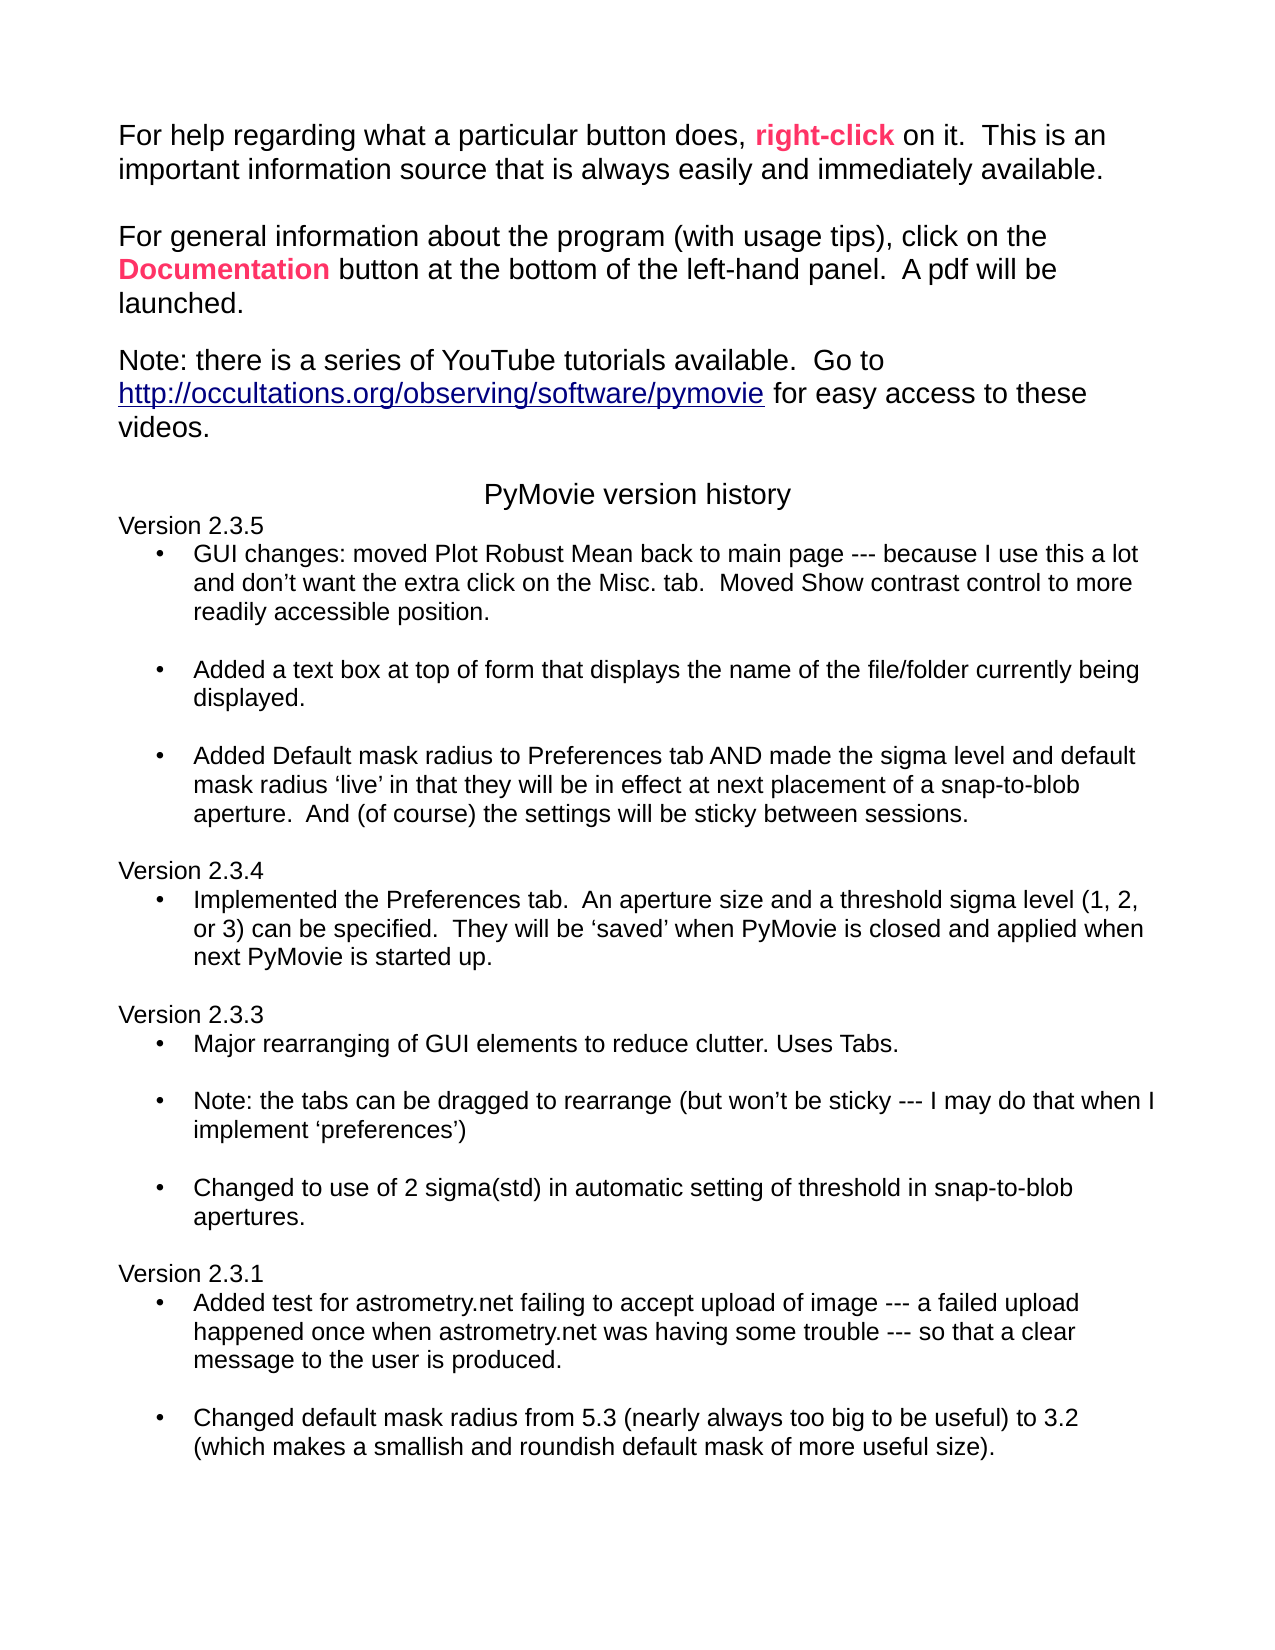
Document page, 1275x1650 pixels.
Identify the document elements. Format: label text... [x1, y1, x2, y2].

text Note: there is a series of YouTube tutorials available. Go to http://occultations.org/observing/software/pymovie for easy access to these videos. [118, 343, 1157, 444]
list Added test for astrometry.net failing to accept upload of image --- a failed upload happened once when astrometry.net was having some trouble --- so that a clear message to the user is produced. [156, 1288, 1157, 1403]
list Changed default mask radius from 5.3 (nearly always too big to be useful) to 3.2 (which makes a smallish and roundish default mask of more useful size). [156, 1403, 1157, 1489]
text Version 2.3.4 [118, 856, 1157, 885]
list Added Default mask radius to Preferences tab AND made the sigma level and default mask radius ‘live’ in that they will be in effect at next placement of a snap-to-blob aperture. And (of course) the settings will be sticky between sessions. [156, 741, 1157, 856]
list Major rearranging of GUI elements to reduce clutter. Uses Tabs. [156, 1029, 1157, 1086]
text For help regarding what a particular button does, right-click on it. This is an important information source that is always easily and immediately available. [118, 118, 1157, 185]
list Changed to use of 2 sigma(std) in automatic setting of threshold in snap-to-blob apertures. [156, 1173, 1157, 1259]
list Note: the tabs can be dragged to rearrange (but won’t be sticky --- I may do that when I implement ‘preferences’) [156, 1086, 1157, 1173]
text For general information about the program (with usage tips), click on the Documentation button at the bottom of the left-hand panel. A pdf will be launched. [118, 219, 1157, 319]
list GUI changes: moved Plot Robust Mean back to main page --- because I use this a lot and don’t want the extra click on the Misc. tab. Moved Show contrast control to more readily accessible position. [156, 539, 1157, 654]
list Added a text box at top of form that displays the name of the file/folder currently being displayed. [156, 654, 1157, 741]
text Version 2.3.1 [118, 1259, 1157, 1288]
list Implemented the Preferences tab. An aperture size and a threshold sigma level (1, 2, or 3) can be specified. They will be ‘saved’ when PyMovie is closed and applied when next PyMovie is started up. [156, 885, 1157, 1000]
text PyMovie version history [118, 477, 1157, 511]
text Version 2.3.5 [118, 511, 1157, 539]
text Version 2.3.3 [118, 1000, 1157, 1029]
